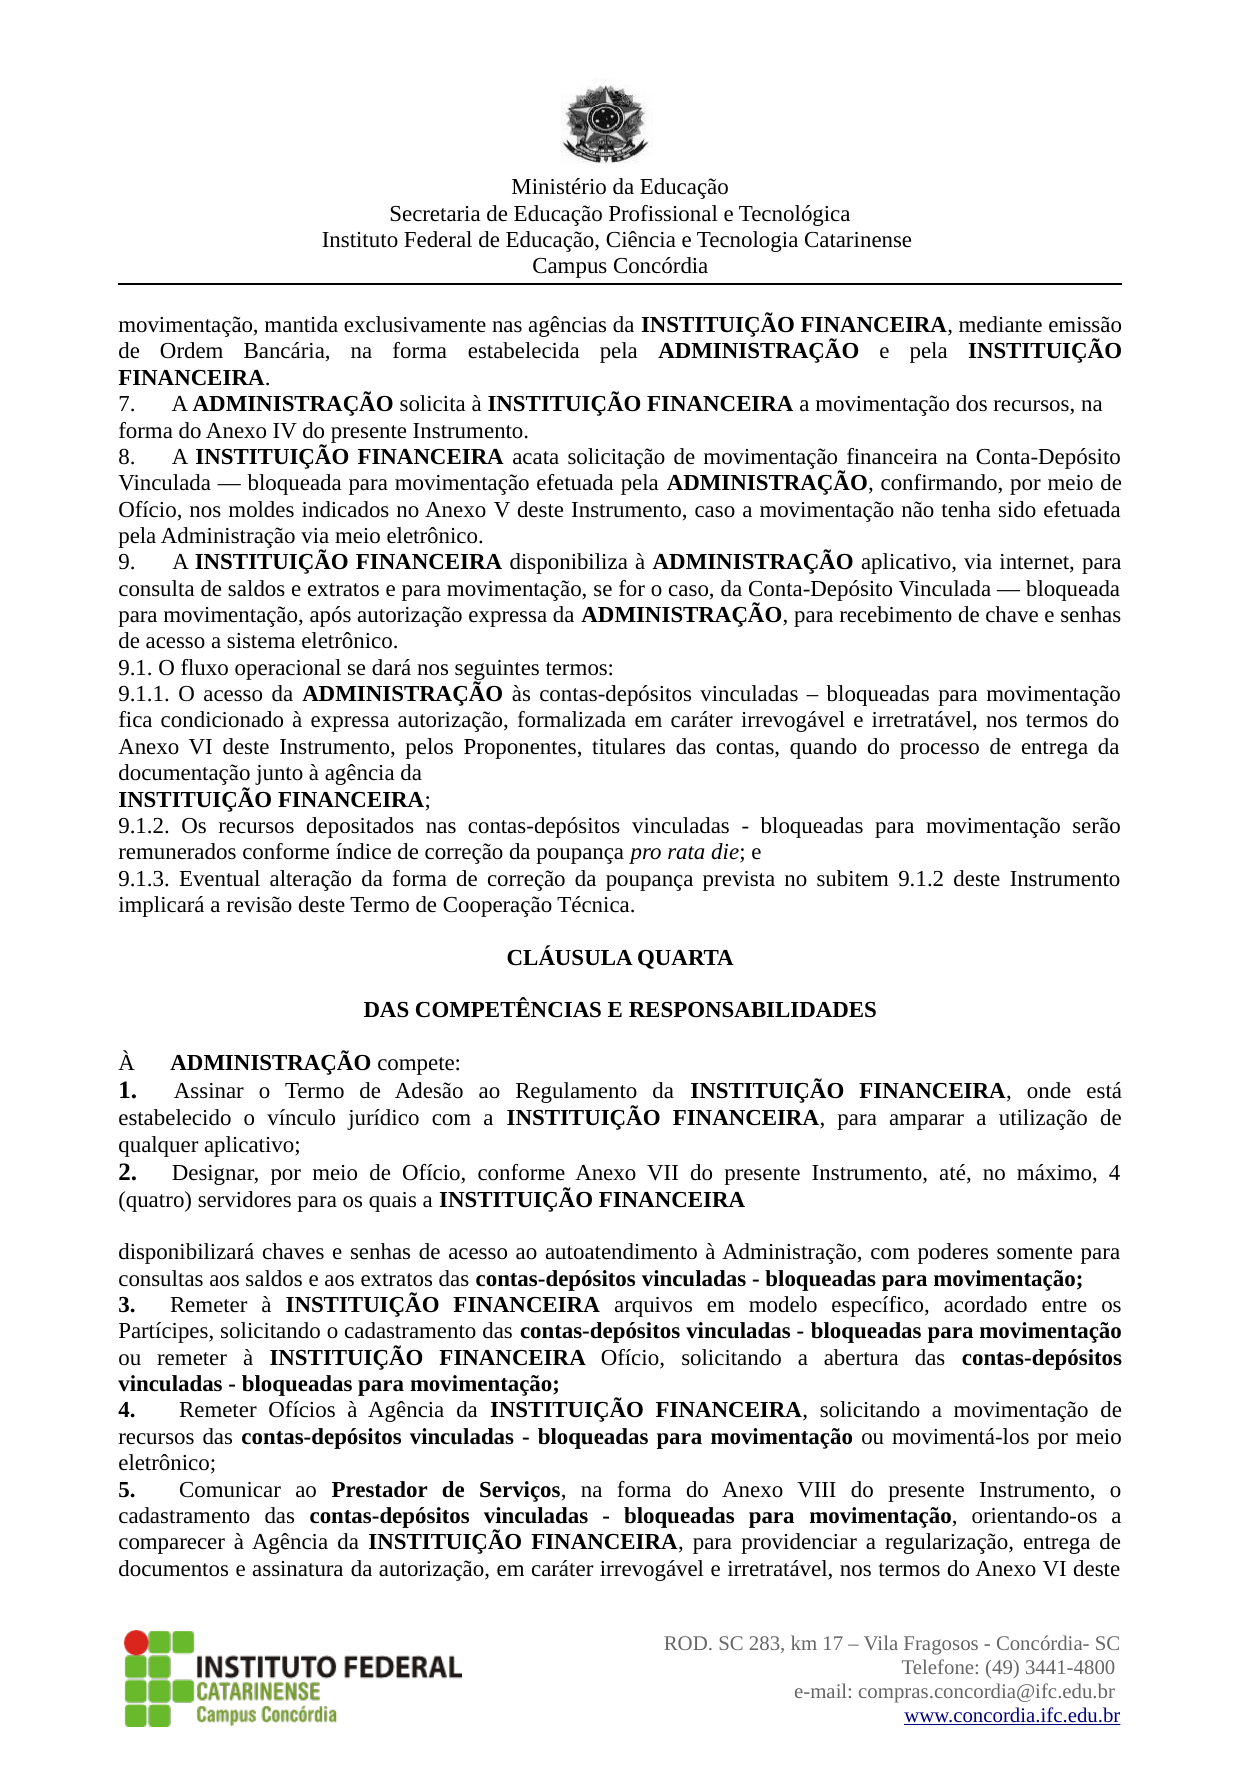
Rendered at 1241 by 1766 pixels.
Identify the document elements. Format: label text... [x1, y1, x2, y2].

list ADMINISTRAÇÃO compete: [118, 1049, 1122, 1076]
list A ADMINISTRAÇÃO solicita à INSTITUIÇÃO FINANCEIRA a movimentação dos recursos, na forma do Anexo IV do presente Instrumento. [118, 390, 1122, 443]
list movimentação, mantida exclusivamente nas agências da INSTITUIÇÃO FINANCEIRA, mediante emissão de Ordem Bancária, na forma estabelecida pela ADMINISTRAÇÃO e pela INSTITUIÇÃO FINANCEIRA. [118, 311, 1122, 390]
text INSTITUIÇÃO FINANCEIRA; [118, 786, 1122, 812]
list Designar, por meio de Ofício, conforme Anexo VII do presente Instrumento, até, no máximo, 4 (quatro) servidores para os quais a INSTITUIÇÃO FINANCEIRA [118, 1157, 1122, 1212]
text DAS COMPETÊNCIAS E RESPONSABILIDADES [118, 996, 1122, 1023]
text 9.1.2. Os recursos depositados nas contas-depósitos vinculadas - bloqueadas para movimentação serão remunerados conforme índice de correção da poupança pro rata die; e [118, 812, 1122, 865]
list A INSTITUIÇÃO FINANCEIRA acata solicitação de movimentação financeira na Conta-Depósito Vinculada ― bloqueada para movimentação efetuada pela ADMINISTRAÇÃO, confirmando, por meio de Ofício, nos moldes indicados no Anexo V deste Instrumento, caso a movimentação não tenha sido efetuada pela Administração via meio eletrônico. [118, 443, 1122, 548]
text CLÁUSULA QUARTA [118, 944, 1122, 970]
text 9.1.3. Eventual alteração da forma de correção da poupança prevista no subitem 9.1.2 deste Instrumento implicará a revisão deste Termo de Cooperação Técnica. [118, 865, 1122, 917]
text 9.1.1. O acesso da ADMINISTRAÇÃO às contas-depósitos vinculadas – bloqueadas para movimentação fica condicionado à expressa autorização, formalizada em caráter irrevogável e irretratável, nos termos do Anexo VI deste Instrumento, pelos Proponentes, titulares das contas, quando do processo de entrega da documentação junto à agência da [118, 680, 1122, 786]
picture [124, 1630, 462, 1727]
list Comunicar ao Prestador de Serviços, na forma do Anexo VIII do presente Instrumento, o cadastramento das contas-depósitos vinculadas - bloqueadas para movimentação, orientando-os a comparecer à Agência da INSTITUIÇÃO FINANCEIRA, para providenciar a regularização, entrega de documentos e assinatura da autorização, em caráter irrevogável e irretratável, nos termos do Anexo VI deste [118, 1476, 1122, 1581]
list Remeter à INSTITUIÇÃO FINANCEIRA arquivos em modelo específico, acordado entre os Partícipes, solicitando o cadastramento das contas-depósitos vinculadas - bloqueadas para movimentação ou remeter à INSTITUIÇÃO FINANCEIRA Ofício, solicitando a abertura das contas-depósitos vinculadas - bloqueadas para movimentação; [118, 1291, 1122, 1397]
text 9.1. O fluxo operacional se dará nos seguintes termos: [118, 654, 1122, 680]
list Remeter Ofícios à Agência da INSTITUIÇÃO FINANCEIRA, solicitando a movimentação de recursos das contas-depósitos vinculadas - bloqueadas para movimentação ou movimentá-los por meio eletrônico; [118, 1397, 1122, 1476]
list A INSTITUIÇÃO FINANCEIRA disponibiliza à ADMINISTRAÇÃO aplicativo, via internet, para consulta de saldos e extratos e para movimentação, se for o caso, da Conta-Depósito Vinculada ― bloqueada para movimentação, após autorização expressa da ADMINISTRAÇÃO, para recebimento de chave e senhas de acesso a sistema eletrônico. [118, 548, 1122, 654]
text disponibilizará chaves e senhas de acesso ao autoatendimento à Administração, com poderes somente para consultas aos saldos e aos extratos das contas-depósitos vinculadas - bloqueadas para movimentação; [118, 1238, 1122, 1291]
list Assinar o Termo de Adesão ao Regulamento da INSTITUIÇÃO FINANCEIRA, onde está estabelecido o vínculo jurídico com a INSTITUIÇÃO FINANCEIRA, para amparar a utilização de qualquer aplicativo; [118, 1076, 1122, 1157]
